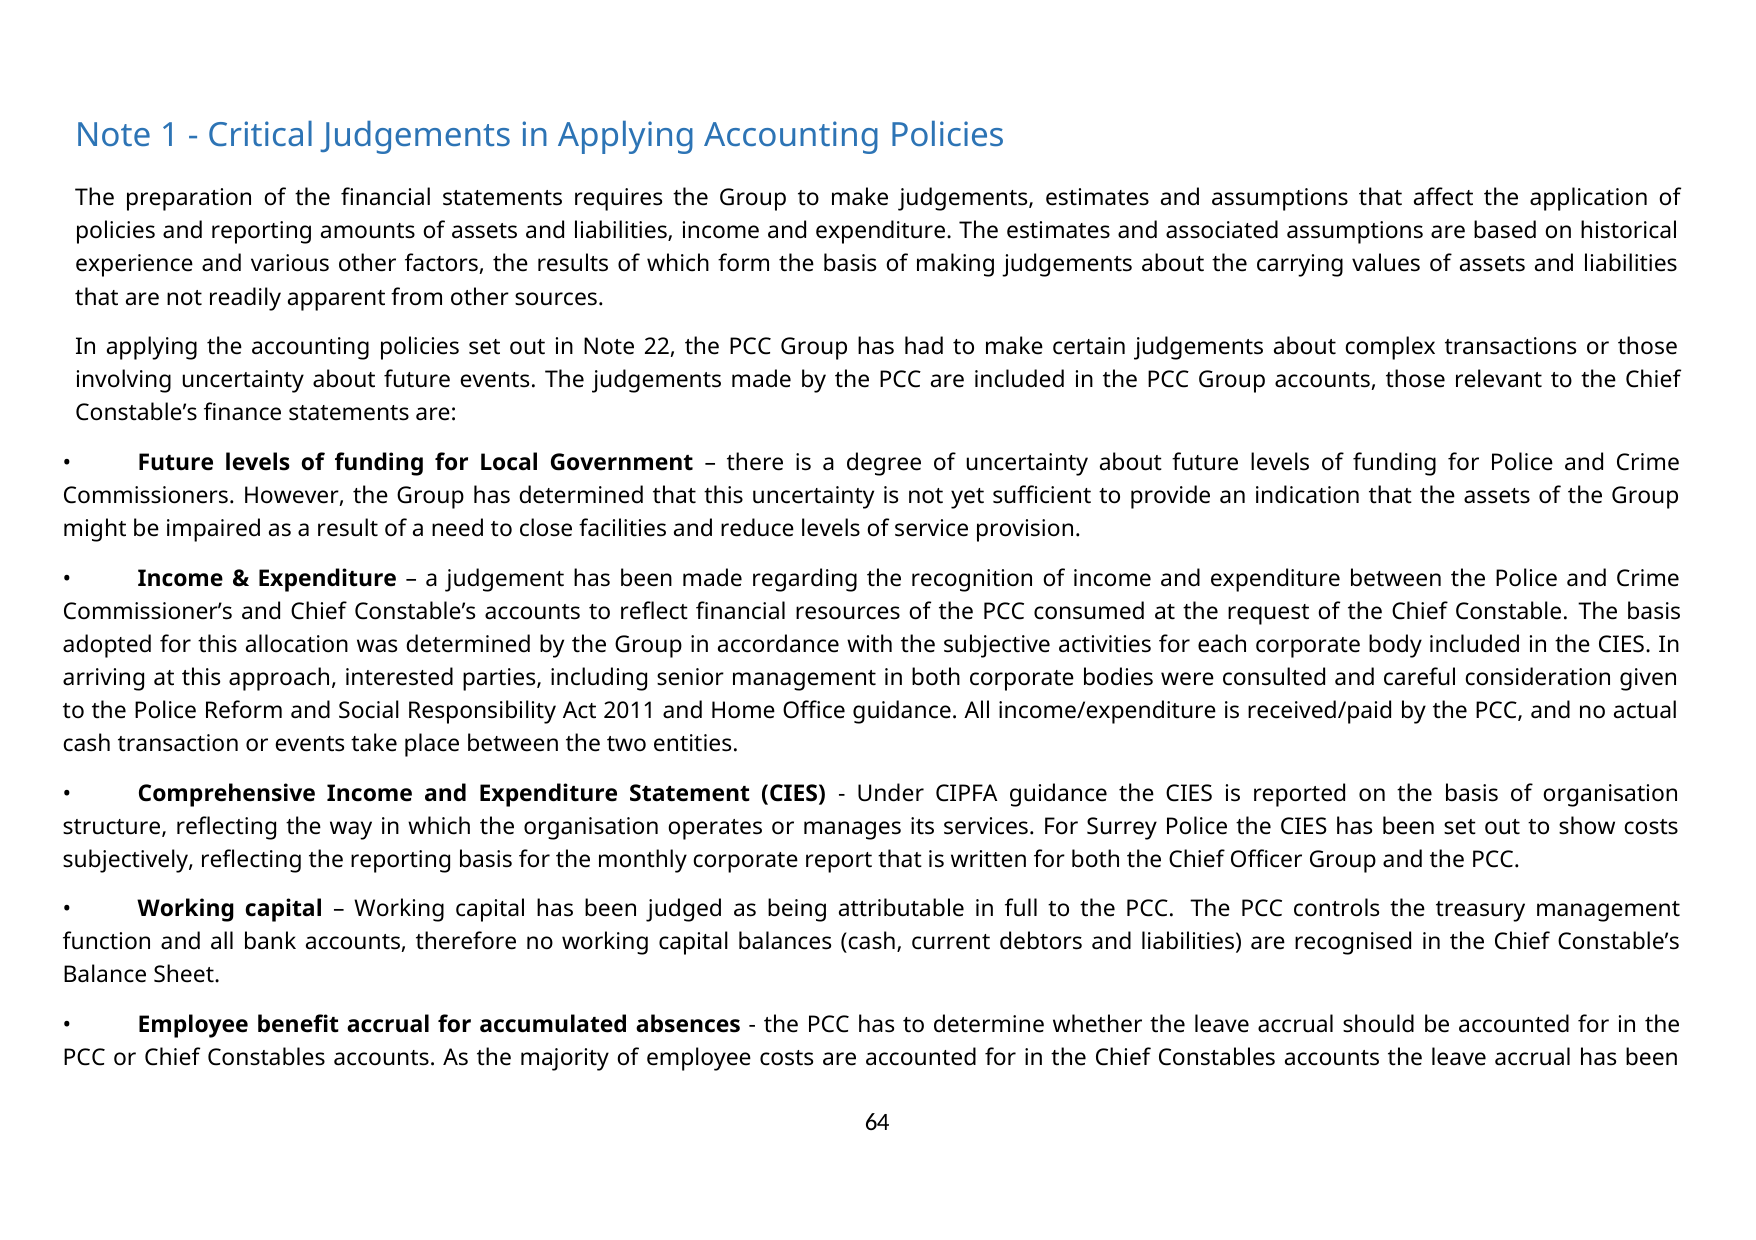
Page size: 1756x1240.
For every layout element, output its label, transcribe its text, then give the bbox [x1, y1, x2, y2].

text The preparation of the financial statements requires the Group to make judgements, estimates and assumptions that affect the application of policies and reporting amounts of assets and liabilities, income and expenditure. The estimates and associated assumptions are based on historical experience and various other factors, the results of which form the basis of making judgements about the carrying values of assets and liabilities that are not readily apparent from other sources. [75, 181, 1680, 312]
subtitle Note 1 - Critical Judgements in Applying Accounting Policies [75, 111, 1695, 156]
text In applying the accounting policies set out in Note 22, the PCC Group has had to make certain judgements about complex transactions or those involving uncertainty about future events. The judgements made by the PCC are included in the PCC Group accounts, those relevant to the Chief Constable’s finance statements are: [75, 330, 1681, 427]
list Future levels of funding for Local Government – there is a degree of uncertainty about future levels of funding for Police and Crime Commissioners. However, the Group has determined that this uncertainty is not yet sufficient to provide an indication that the assets of the Group might be impaired as a result of a need to close facilities and reduce levels of service provision. [62, 446, 1681, 543]
list Income & Expenditure – a judgement has been made regarding the recognition of income and expenditure between the Police and Crime Commissioner’s and Chief Constable’s accounts to reflect financial resources of the PCC consumed at the request of the Chief Constable. The basis adopted for this allocation was determined by the Group in accordance with the subjective activities for each corporate body included in the CIES. In arriving at this approach, interested parties, including senior management in both corporate bodies were consulted and careful consideration given to the Police Reform and Social Responsibility Act 2011 and Home Office guidance. All income/expenditure is received/paid by the PCC, and no actual cash transaction or events take place between the two entities. [62, 561, 1681, 758]
list Comprehensive Income and Expenditure Statement (CIES) - Under CIPFA guidance the CIES is reported on the basis of organisation structure, reflecting the way in which the organisation operates or manages its services. For Surrey Police the CIES has been set out to show costs subjectively, reflecting the reporting basis for the monthly corporate report that is written for both the Chief Officer Group and the PCC. [62, 776, 1681, 874]
list Employee benefit accrual for accumulated absences - the PCC has to determine whether the leave accrual should be accounted for in the PCC or Chief Constables accounts. As the majority of employee costs are accounted for in the Chief Constables accounts the leave accrual has been [62, 1008, 1681, 1072]
list Working capital – Working capital has been judged as being attributable in full to the PCC. The PCC controls the treasury management function and all bank accounts, therefore no working capital balances (cash, current debtors and liabilities) are recognised in the Chief Constable’s Balance Sheet. [62, 892, 1681, 990]
